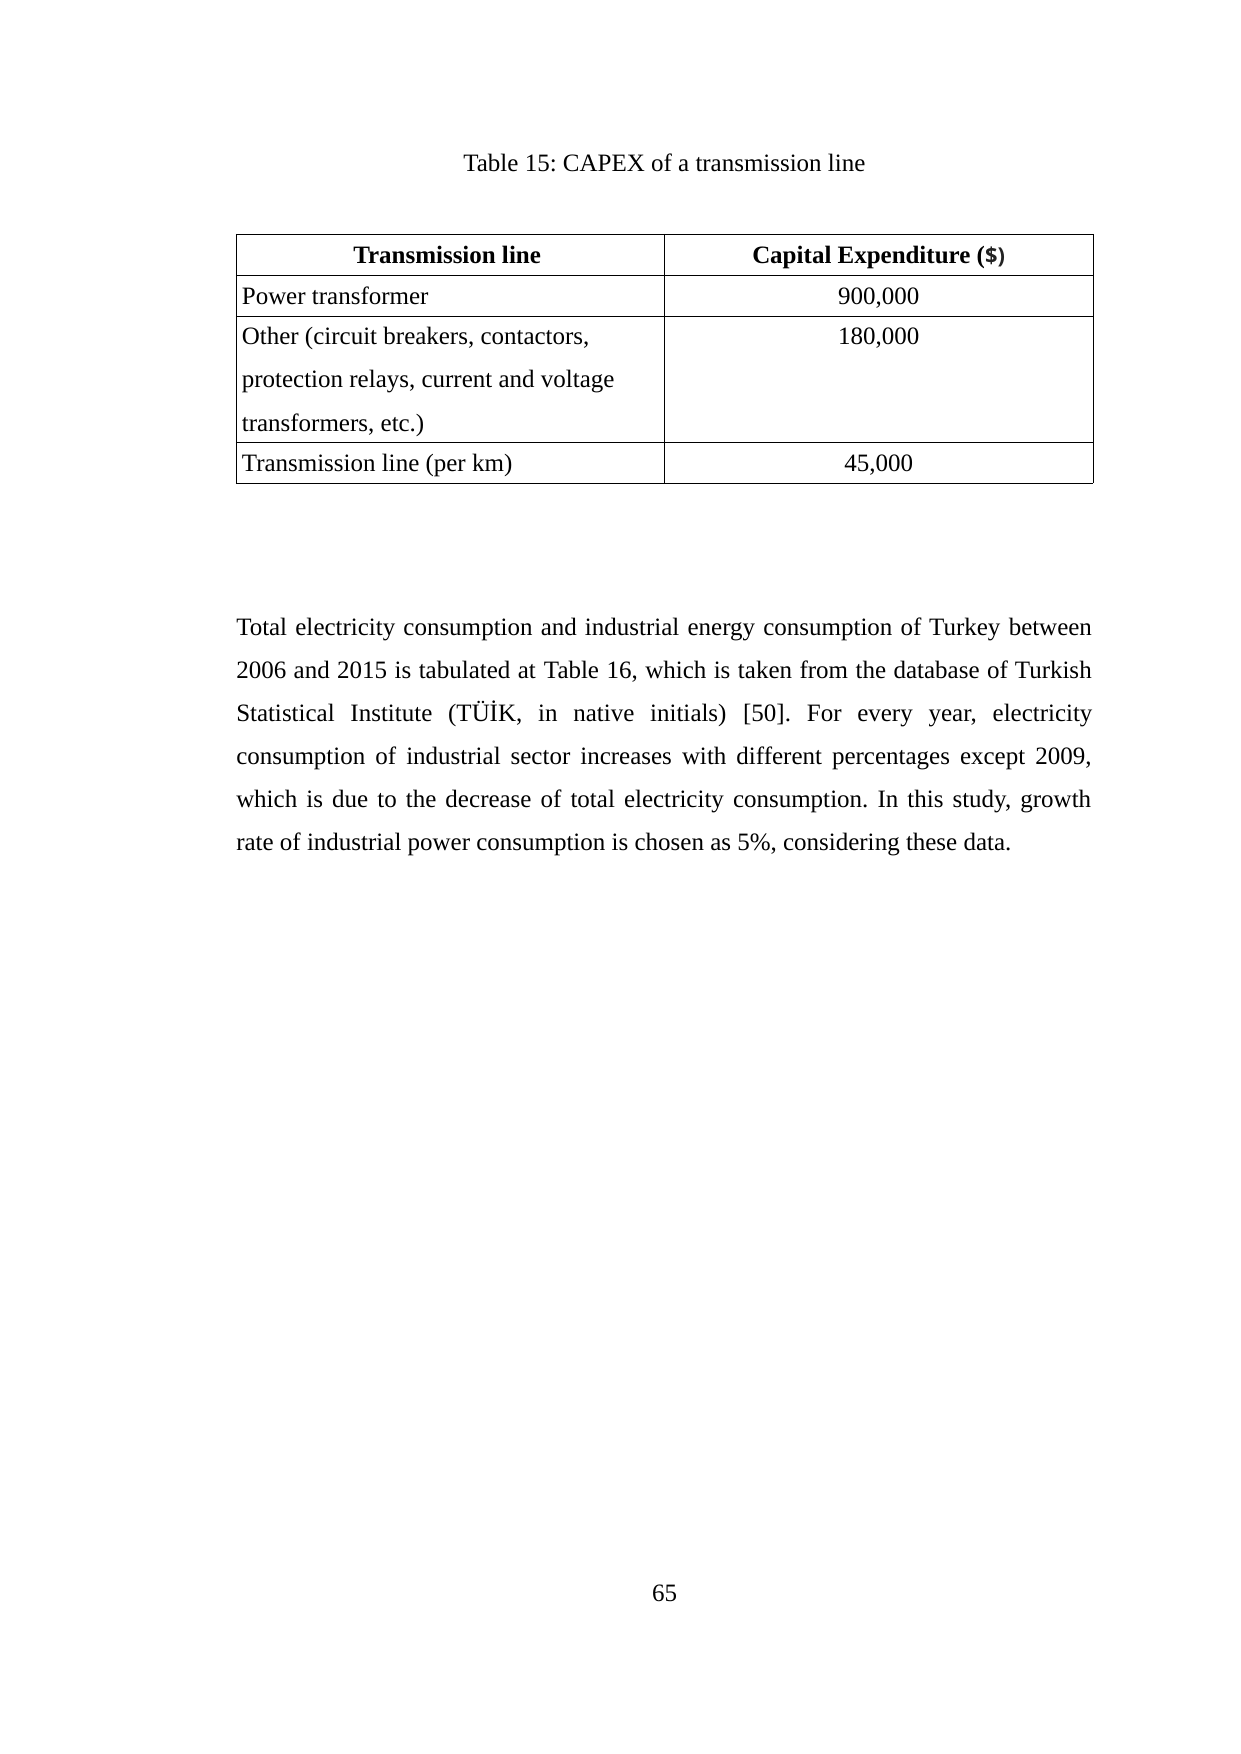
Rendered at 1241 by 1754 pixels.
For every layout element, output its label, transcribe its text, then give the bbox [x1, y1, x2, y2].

table_header Capital Expenditure ($) [665, 235, 1093, 275]
table_cell 900,000 [665, 276, 1093, 316]
table_cell Power transformer [237, 276, 664, 316]
table_cell Other (circuit breakers, contactors, protection relays, current and voltage transformers, etc.) [237, 317, 664, 442]
table_cell Transmission line (per km) [237, 443, 664, 482]
table_cell 45,000 [665, 443, 1093, 482]
text Total electricity consumption and industrial energy consumption of Turkey between 2006 and 2015 is tabulated at Table 16, which is taken from the database of Turkish Statistical Institute (TÜİK, in native initials) [50]. For every year, electricity consumption of industrial sector increases with different percentages except 2009, which is due to the decrease of total electricity consumption. In this study, growth rate of industrial power consumption is chosen as 5%, considering these data. [236, 612, 1093, 856]
text Table 15: CAPEX of a transmission line [236, 148, 1093, 176]
table_cell 180,000 [665, 317, 1093, 442]
table_header Transmission line [237, 235, 664, 275]
